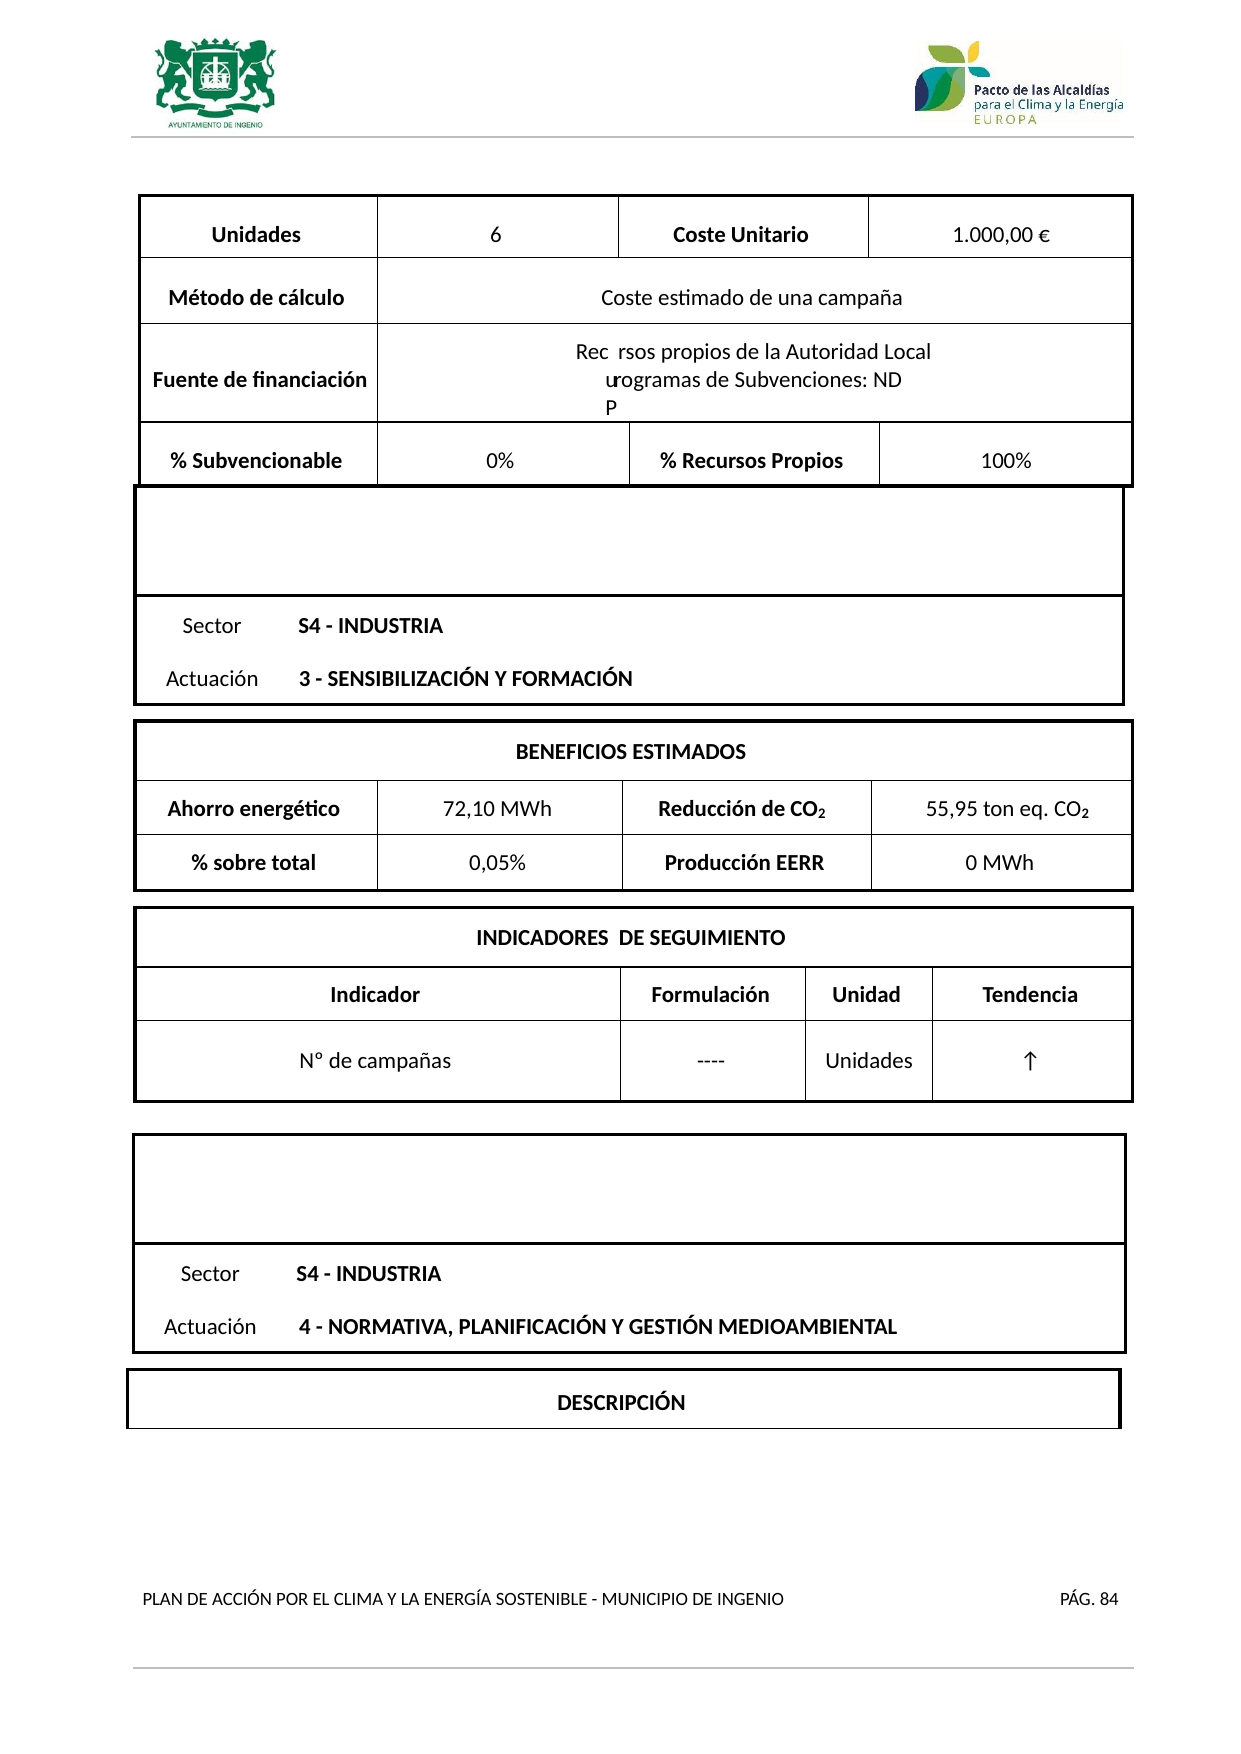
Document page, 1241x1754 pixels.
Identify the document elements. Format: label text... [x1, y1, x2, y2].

table_header INDICADORES [137, 909, 621, 966]
table_cell 72,10 MWh [378, 781, 622, 834]
table_cell [1125, 594, 1133, 703]
table_cell ING_S4_3.01 - CAMPAÑAS DE CONCIENCIACIÓN/SENSIBILIZACIÓN DESTINADAS AL SECTOR INDUSTRIAL PARA EL USO EFICIENTE DE LOS RECURSOS [137, 488, 1122, 593]
table_cell Sector S4 - INDUSTRIA Actuación 4 - NORMATIVA, PLANIFICACIÓN Y GESTIÓN MEDIOAMBIENTAL [135, 1245, 1124, 1351]
table_cell C [378, 258, 619, 323]
table_cell 0,05% [378, 835, 622, 889]
table_cell [619, 423, 629, 484]
table_cell [952, 258, 1131, 323]
table_cell [1125, 488, 1133, 593]
table_header [872, 723, 1131, 780]
table_header [869, 197, 952, 257]
table_header BENEFICIOS ESTIMADOS [378, 723, 872, 780]
table_cell 100% [952, 423, 1131, 484]
table_cell Sector S4 - INDUSTRIA Actuación 3 - SENSIBILIZACIÓN Y FORMACIÓN [137, 597, 1122, 703]
table_header DESCRIPCIÓN [129, 1371, 1118, 1428]
table_cell 0 MWh [872, 835, 1131, 889]
table_header 1.000,00 € [952, 197, 1131, 257]
table_cell Reducción de CO2 [623, 781, 871, 834]
table_cell 0% [378, 423, 619, 484]
table_cell 55,95 ton eq. CO2 [872, 781, 1131, 834]
table_cell Unidades [806, 1021, 932, 1099]
table_cell [880, 423, 952, 484]
table_cell [952, 324, 1131, 421]
table_cell Fuente de financiación [141, 324, 377, 421]
table_cell Producción EERR [623, 835, 871, 889]
table_cell % Recursos Propios [630, 423, 879, 484]
table_cell rsos propios de la Autoridad Local rogramas de Subvenciones: ND [619, 324, 952, 421]
table_header Coste Unitario [619, 197, 868, 257]
table_cell Indicador [137, 968, 620, 1020]
table_cell ---- [621, 1021, 805, 1099]
table_cell % Subvencionable [141, 423, 377, 484]
table_cell % sobre total [137, 835, 377, 889]
table_header [137, 723, 377, 780]
table_cell ↑ [933, 1021, 1131, 1099]
table_cell Ahorro energético [137, 781, 377, 834]
table_header [933, 909, 1131, 966]
table_cell Nº de campañas [137, 1021, 620, 1099]
table_header DE SEGUIMIENTO [621, 909, 806, 966]
table_header [806, 909, 932, 966]
table_cell Recu P [378, 324, 619, 421]
table_cell Método de cálculo [141, 258, 377, 323]
table_cell Tendencia [933, 968, 1131, 1020]
table_cell Unidad [806, 968, 932, 1020]
table_cell Formulación [621, 968, 805, 1020]
table_header ING_S4_4.01 - MODIFICACIÓN/ADECUACIÓN DE LA ORDENANZA FISCAL REGULADORA DE LA TASA POR LICENCIAS DE ACTIVIDAD PARA LA APERTURA DE INDUSTRIAS [135, 1136, 1124, 1242]
table_cell oste estimado de una campaña [619, 258, 952, 323]
table_header 6 [378, 197, 618, 257]
table_header Unidades [141, 197, 377, 257]
